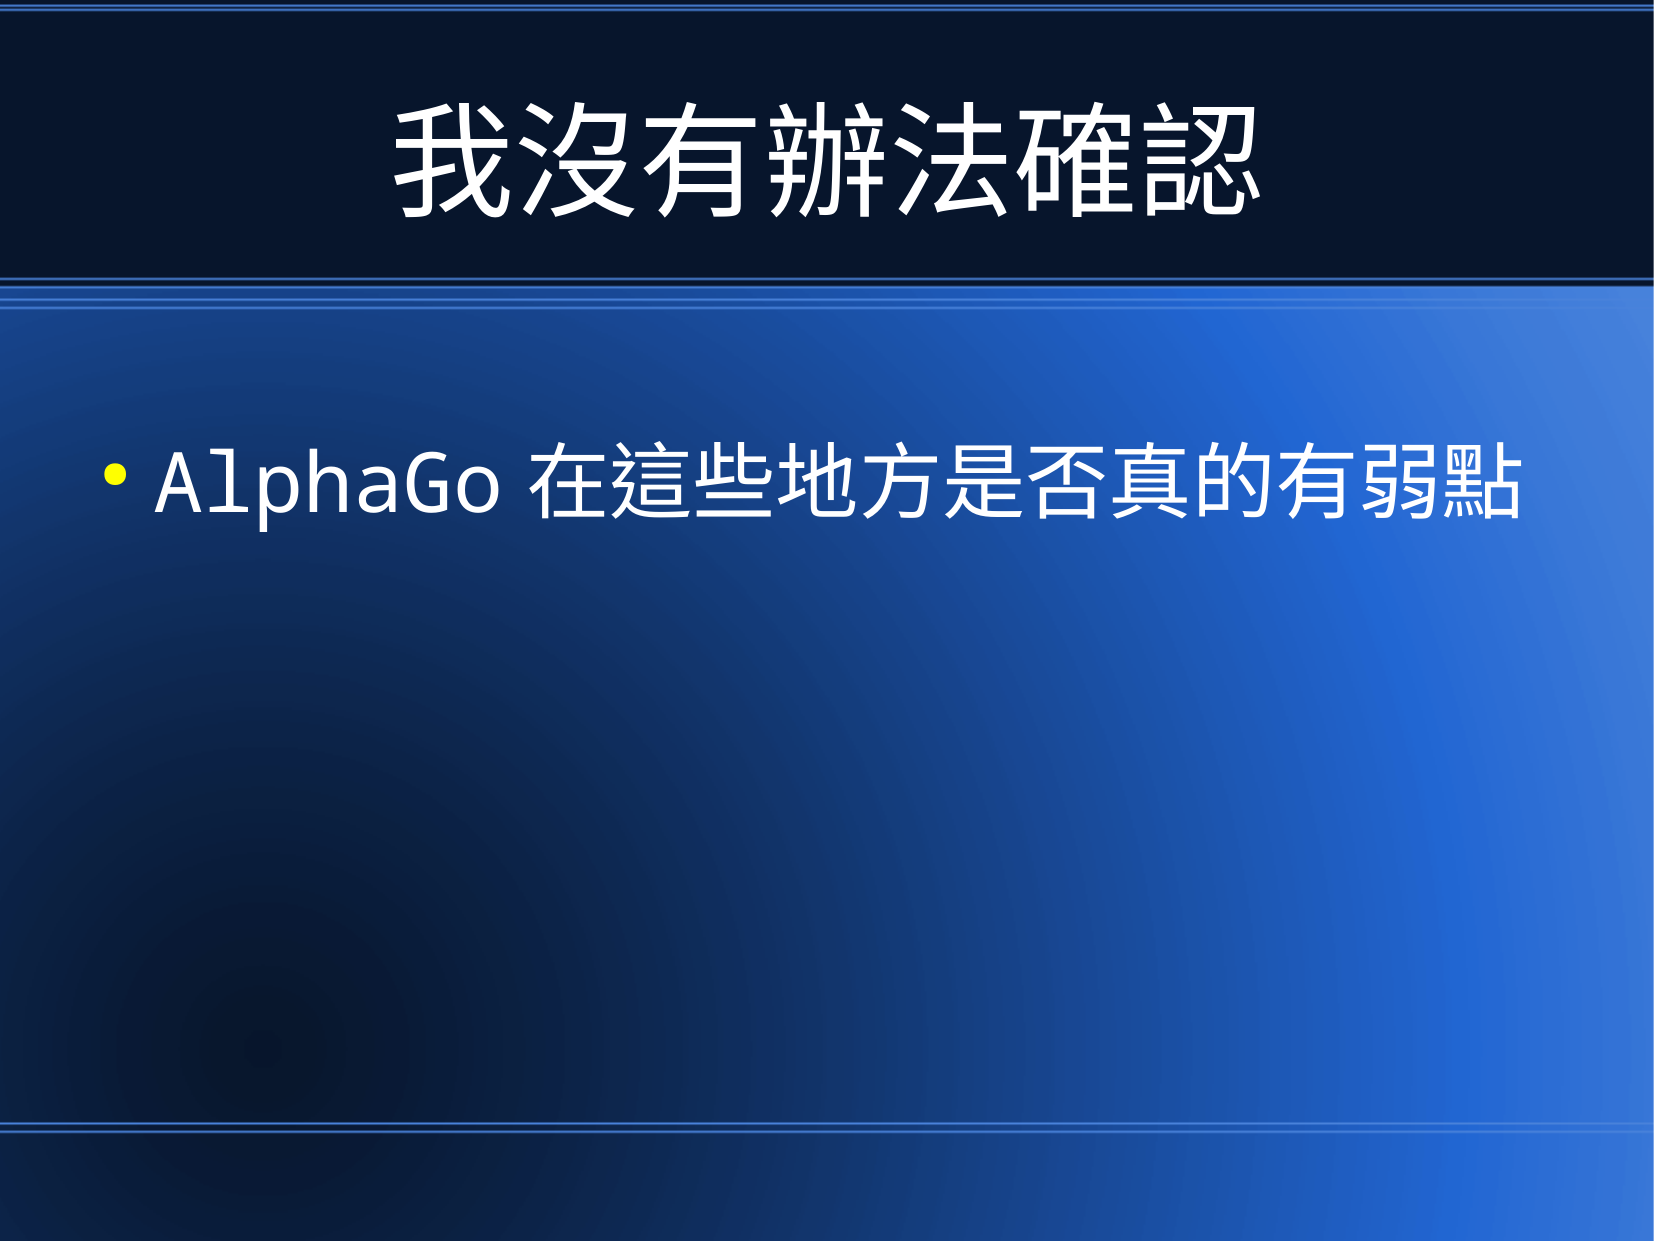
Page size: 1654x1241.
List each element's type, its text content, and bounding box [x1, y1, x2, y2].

picture [0, 0, 1654, 1241]
title 我沒有辦法確認 [82, 49, 1571, 257]
list AlphaGo在這些地方是否真的有弱點 [82, 355, 1571, 1241]
